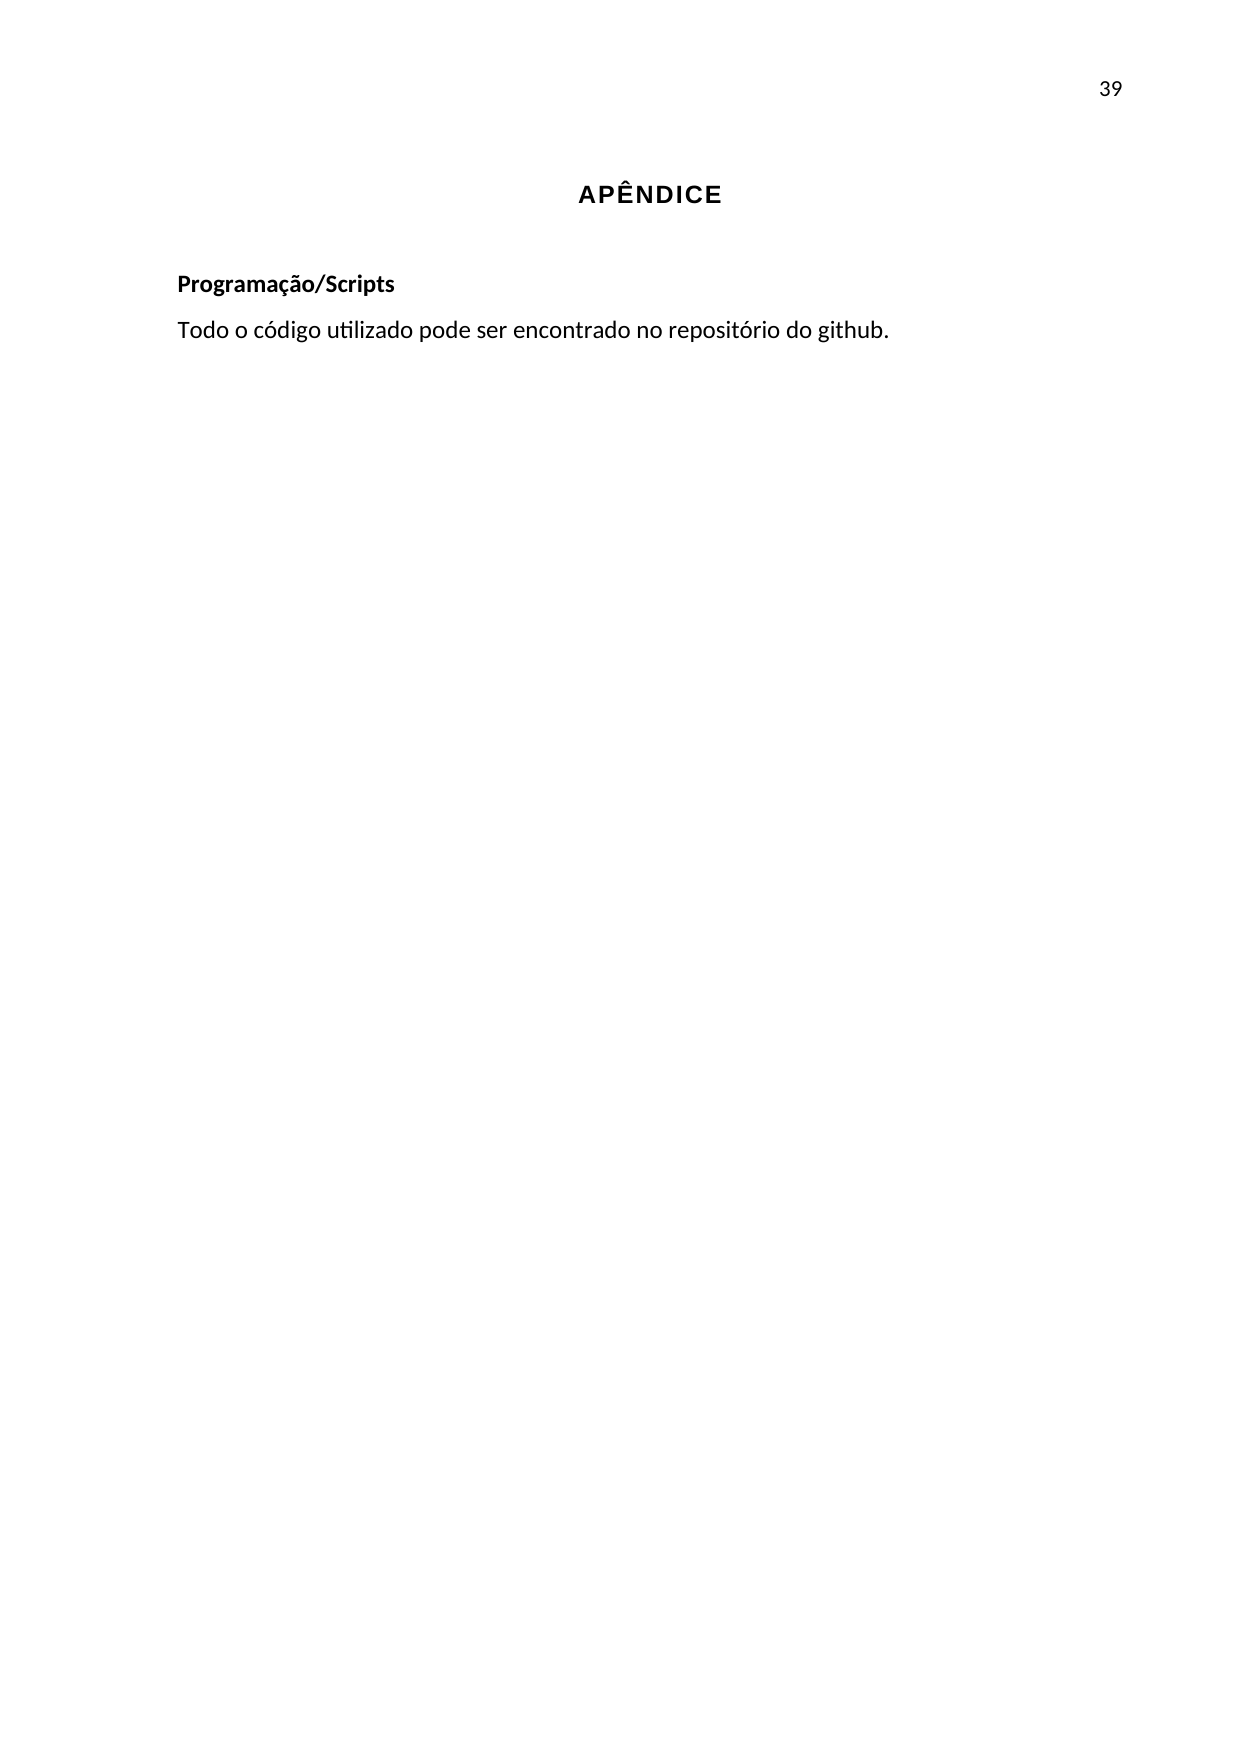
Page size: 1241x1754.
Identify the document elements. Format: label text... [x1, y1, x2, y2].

text Todo o código utilizado pode ser encontrado no repositório do github. [177, 314, 1122, 345]
subtitle APÊNDICE [177, 179, 1122, 208]
text Programação/Scripts [177, 268, 1122, 299]
